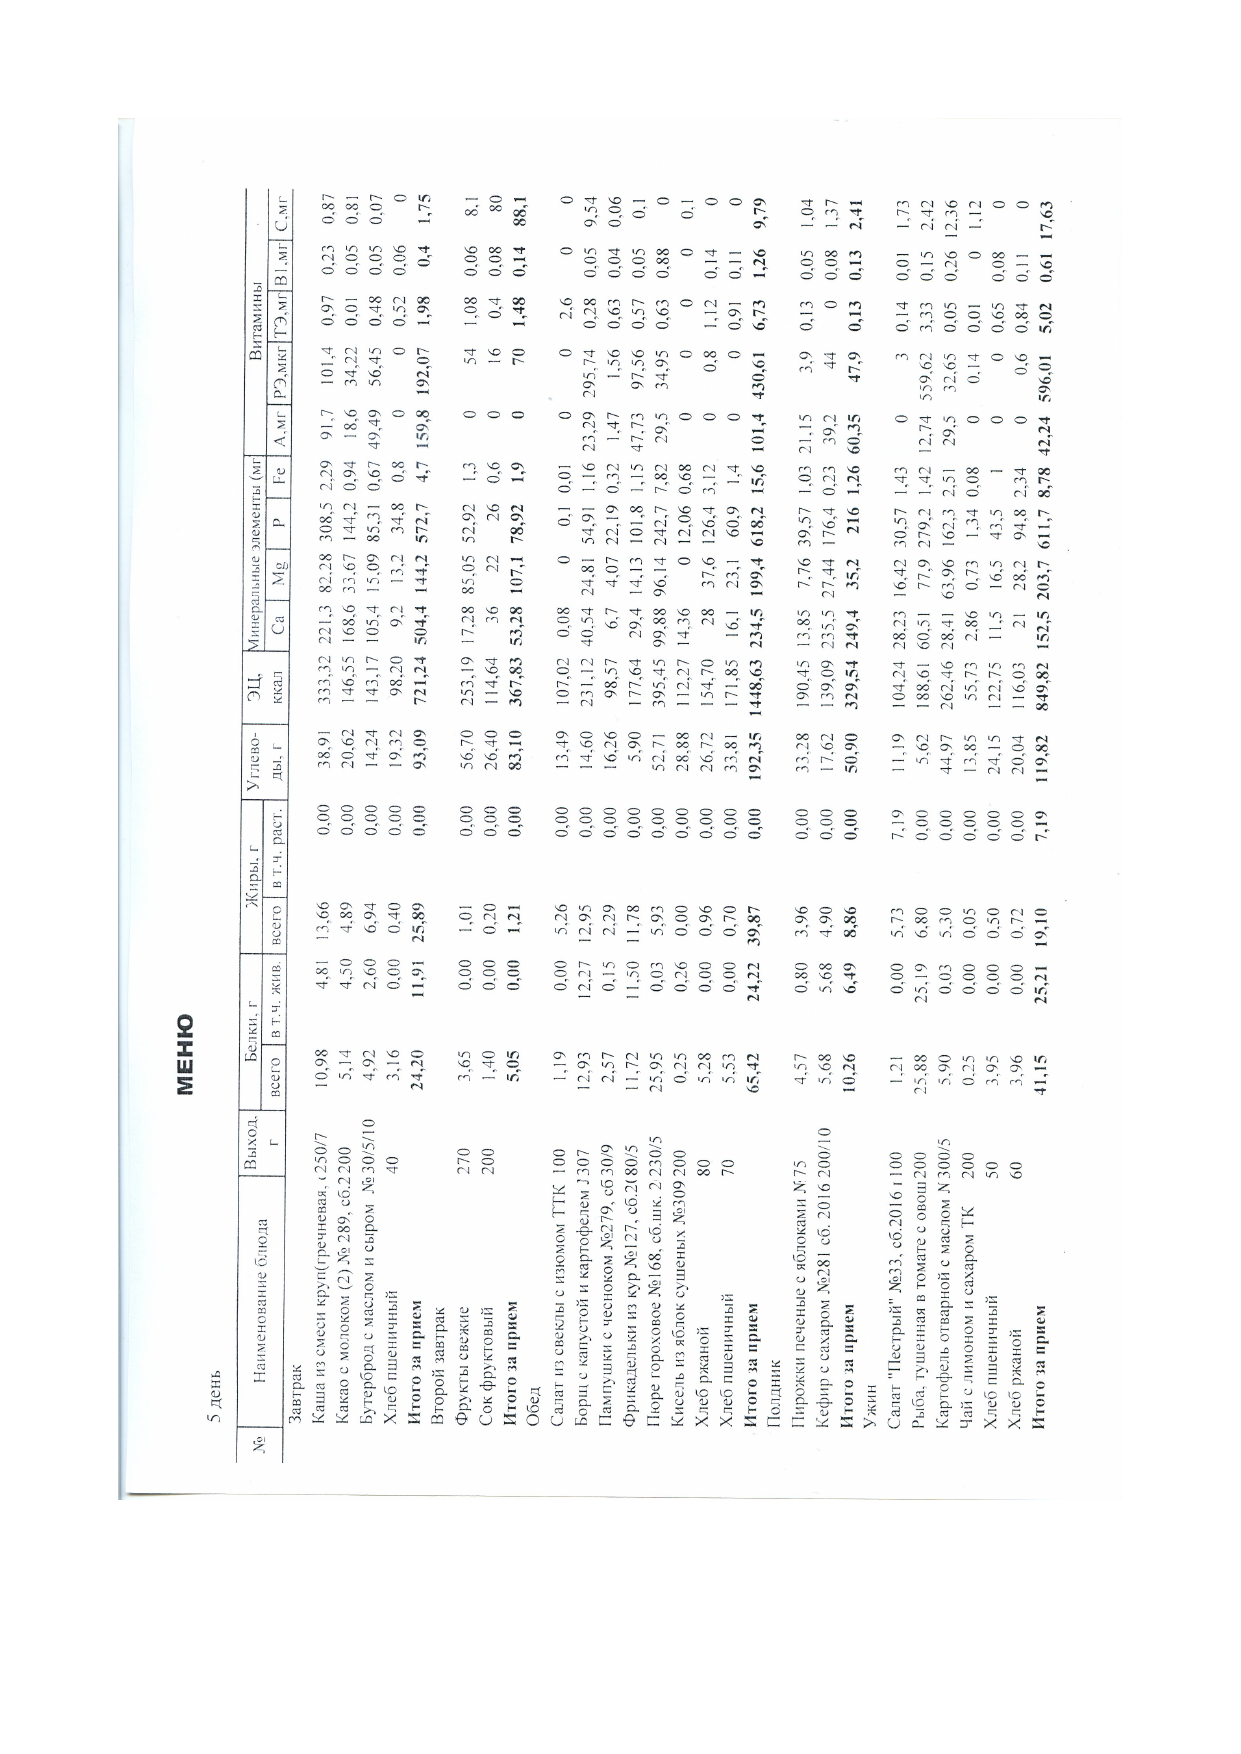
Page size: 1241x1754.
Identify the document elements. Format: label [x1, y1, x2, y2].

picture [118, 118, 1122, 1500]
